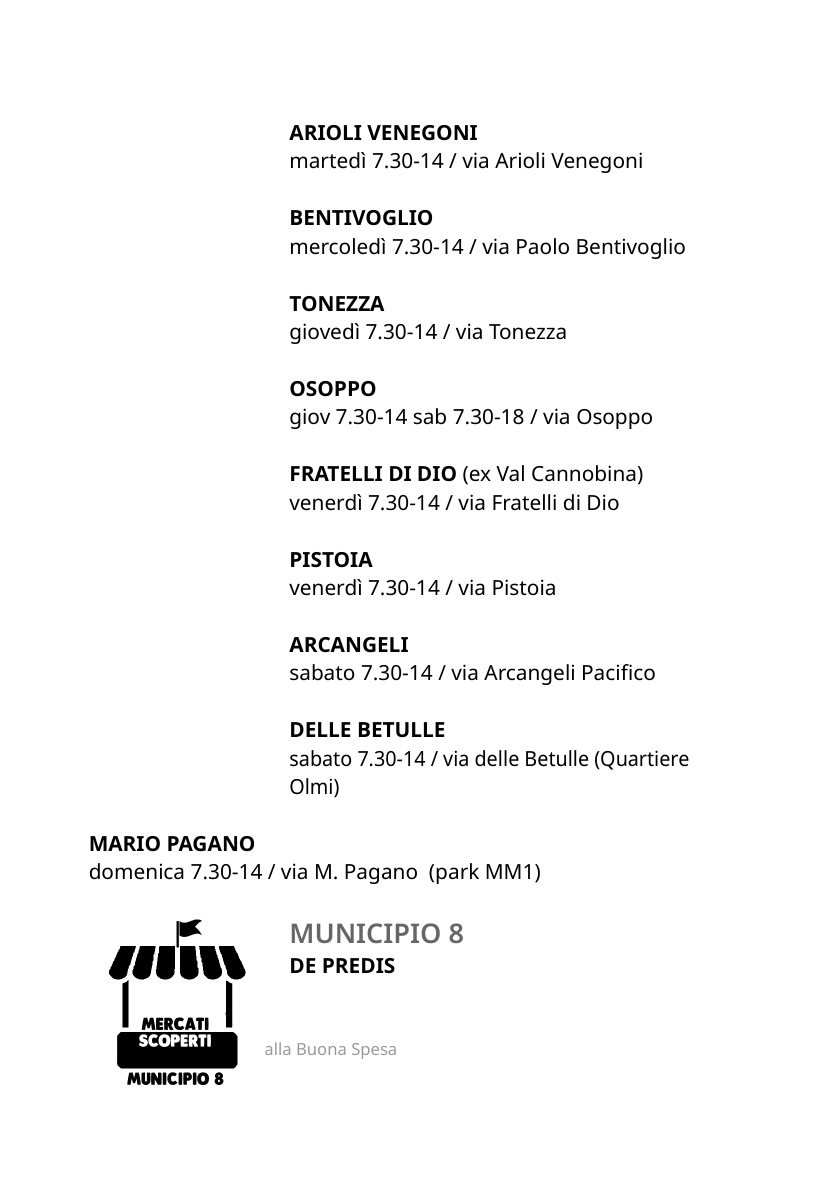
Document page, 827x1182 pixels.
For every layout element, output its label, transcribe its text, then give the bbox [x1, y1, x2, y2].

text BENTIVOGLIO [266, 203, 738, 232]
title MUNICIPIO 8 [266, 914, 738, 951]
text venerdì 7.30-14 / via Fratelli di Dio [88, 488, 738, 516]
text DELLE BETULLE [88, 715, 738, 744]
picture [88, 914, 266, 1092]
text OSOPPO [88, 374, 738, 402]
text giov 7.30-14 sab 7.30-18 / via Osoppo [88, 402, 738, 431]
text PISTOIA [88, 545, 738, 573]
text martedì 7.30-14 / via Arioli Venegoni [266, 147, 738, 175]
text mercoledì 7.30-14 / via Paolo Bentivoglio [266, 232, 738, 260]
text sabato 7.30-14 / via delle Betulle (Quartiere Olmi) [88, 744, 738, 801]
text sabato 7.30-14 / via Arcangeli Pacifico [88, 658, 738, 687]
text FRATELLI DI DIO (ex Val Cannobina) [88, 459, 738, 488]
text venerdì 7.30-14 / via Pistoia [88, 573, 738, 602]
text TONEZZA [88, 289, 738, 317]
text domenica 7.30-14 / via M. Pagano (park MM1) [88, 857, 738, 886]
text DE PREDIS [266, 951, 738, 980]
text ARIOLI VENEGONI [266, 118, 738, 147]
picture [88, 118, 266, 296]
text giovedì 7.30-14 / via Tonezza [88, 317, 738, 346]
text ARCANGELI [88, 630, 738, 658]
text MARIO PAGANO [88, 829, 738, 857]
